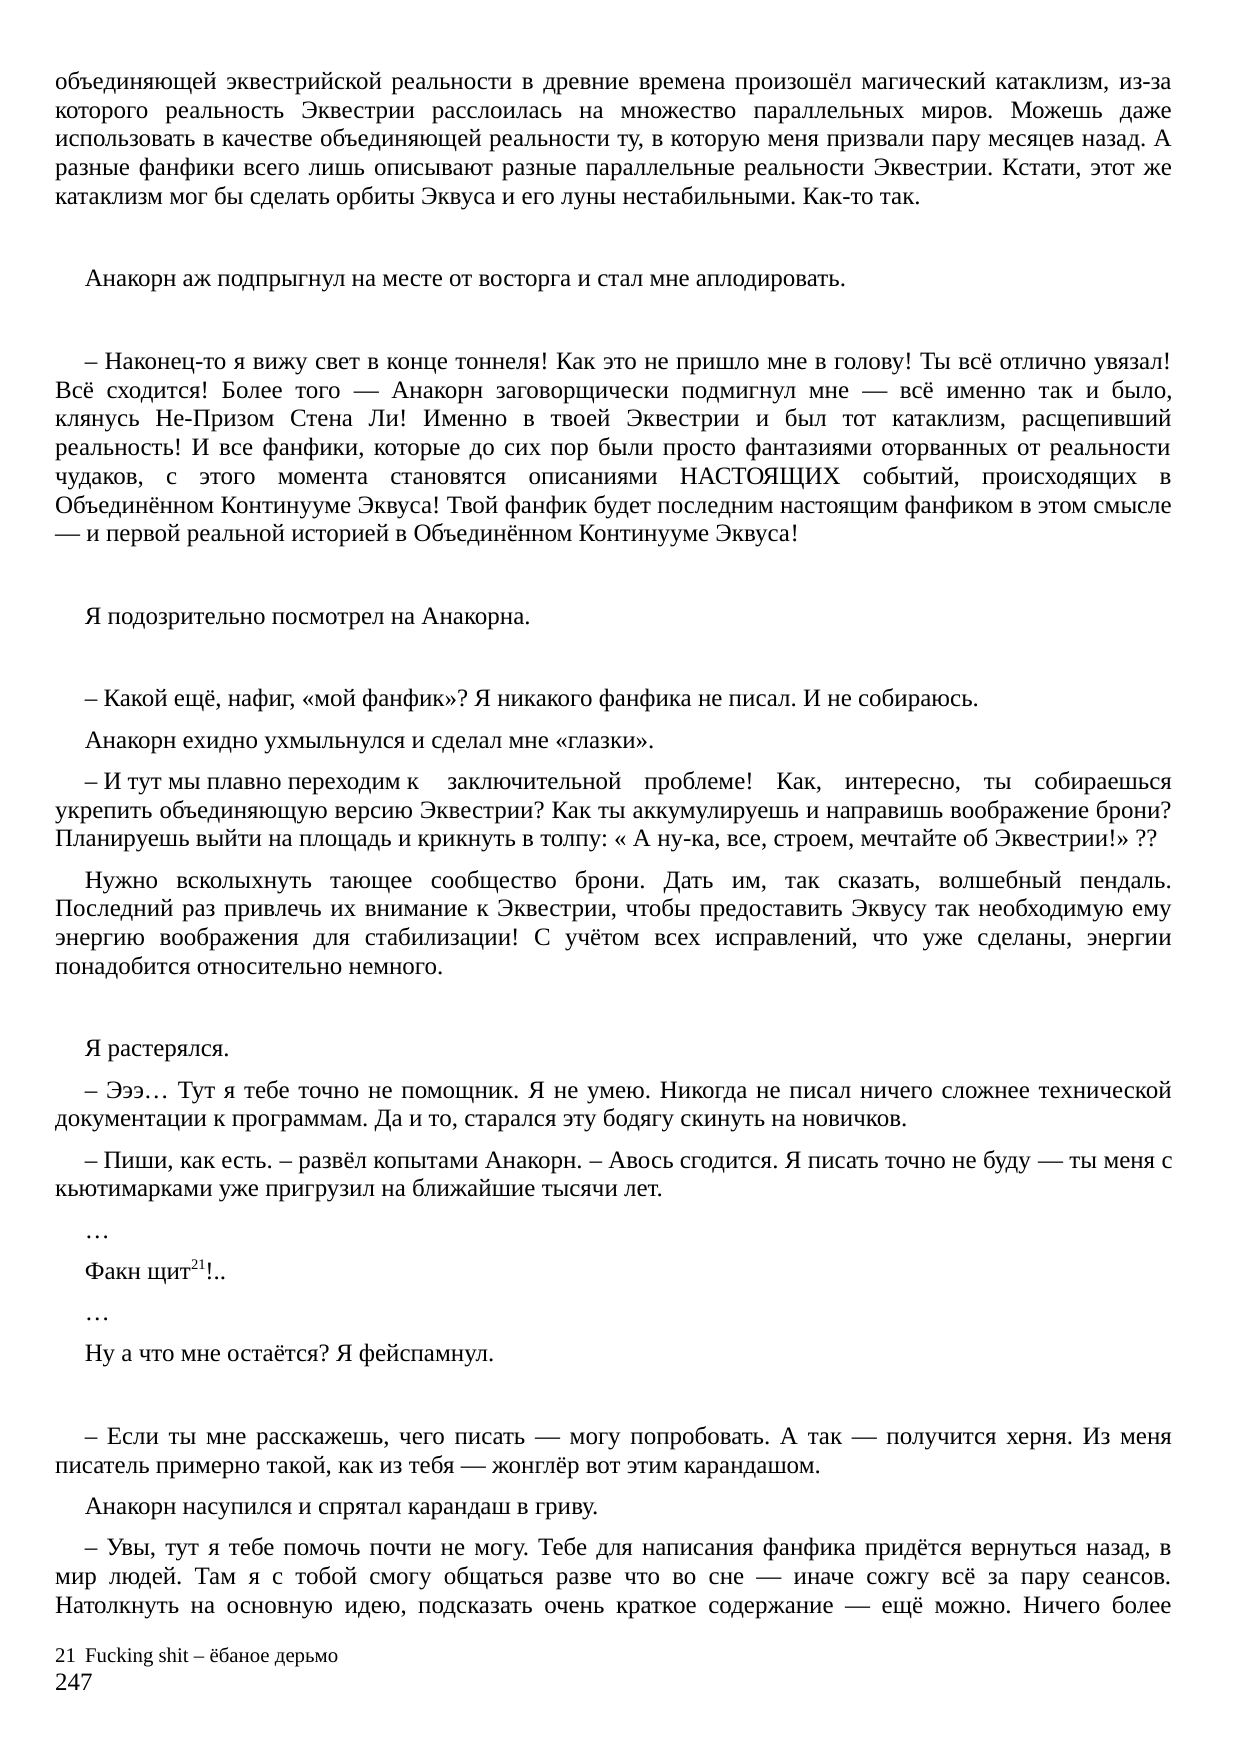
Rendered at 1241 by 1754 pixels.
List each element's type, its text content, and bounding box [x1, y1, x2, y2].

text … [55, 1297, 1173, 1326]
text Ну а что мне остаётся? Я фейспамнул. [55, 1338, 1173, 1367]
text Я растерялся. [55, 1033, 1173, 1062]
text Анакорн ехидно ухмыльнулся и сделал мне «глазки». [55, 725, 1173, 753]
text Нужно всколыхнуть тающее сообщество брони. Дать им, так сказать, волшебный пендаль. Последний раз привлечь их внимание к Эквестрии, чтобы предоставить Эквусу так необходимую ему энергию воображения для стабилизации! С учётом всех исправлений, что уже сделаны, энергии понадобится относительно немного. [55, 865, 1173, 980]
text – Эээ… Тут я тебе точно не помощник. Я не умею. Никогда не писал ничего сложнее технической документации к программам. Да и то, старался эту бодягу скинуть на новичков. [55, 1075, 1173, 1132]
text Факн щит!.. [55, 1256, 1173, 1285]
text – Какой ещё, нафиг, «мой фанфик»? Я никакого фанфика не писал. И не собираюсь. [55, 683, 1173, 712]
text Fucking shit – ёбаное дерьмо [55, 1642, 1173, 1667]
text … [55, 1215, 1173, 1243]
text – Наконец-то я вижу свет в конце тоннеля! Как это не пришло мне в голову! Ты всё отлично увязал! Всё сходится! Более того — Анакорн заговорщически подмигнул мне — всё именно так и было, клянусь Не-Призом Стена Ли! Именно в твоей Эквестрии и был тот катаклизм, расщепивший реальность! И все фанфики, которые до сих пор были просто фантазиями оторванных от реальности чудаков, с этого момента становятся описаниями НАСТОЯЩИХ событий, происходящих в Объединённом Континууме Эквуса! Твой фанфик будет последним настоящим фанфиком в этом смысле — и первой реальной историей в Объединённом Континууме Эквуса! [55, 346, 1173, 547]
text – И тут мы плавно переходим к заключительной проблеме! Как, интересно, ты собираешься укрепить объединяющую версию Эквестрии? Как ты аккумулируешь и направишь воображение брони? Планируешь выйти на площадь и крикнуть в толпу: « А ну-ка, все, строем, мечтайте об Эквестрии!» ?? [55, 766, 1173, 852]
text Анакорн аж подпрыгнул на месте от восторга и стал мне аплодировать. [55, 263, 1173, 292]
text – Если ты мне расскажешь, чего писать — могу попробовать. А так — получится херня. Из меня писатель примерно такой, как из тебя — жонглёр вот этим карандашом. [55, 1421, 1173, 1478]
text – Увы, тут я тебе помочь почти не могу. Тебе для написания фанфика придётся вернуться назад, в мир людей. Там я с тобой смогу общаться разве что во сне — иначе сожгу всё за пару сеансов. Натолкнуть на основную идею, подсказать очень краткое содержание — ещё можно. Ничего более [55, 1532, 1173, 1618]
text Я подозрительно посмотрел на Анакорна. [55, 601, 1173, 630]
text Анакорн насупился и спрятал карандаш в гриву. [55, 1491, 1173, 1520]
text – Пиши, как есть. – развёл копытами Анакорн. – Авось сгодится. Я писать точно не буду — ты меня с кьютимарками уже пригрузил на ближайшие тысячи лет. [55, 1145, 1173, 1202]
text объединяющей эквестрийской реальности в древние времена произошёл магический катаклизм, из-за которого реальность Эквестрии расслоилась на множество параллельных миров. Можешь даже использовать в качестве объединяющей реальности ту, в которую меня призвали пару месяцев назад. А разные фанфики всего лишь описывают разные параллельные реальности Эквестрии. Кстати, этот же катаклизм мог бы сделать орбиты Эквуса и его луны нестабильными. Как-то так. [55, 66, 1173, 210]
